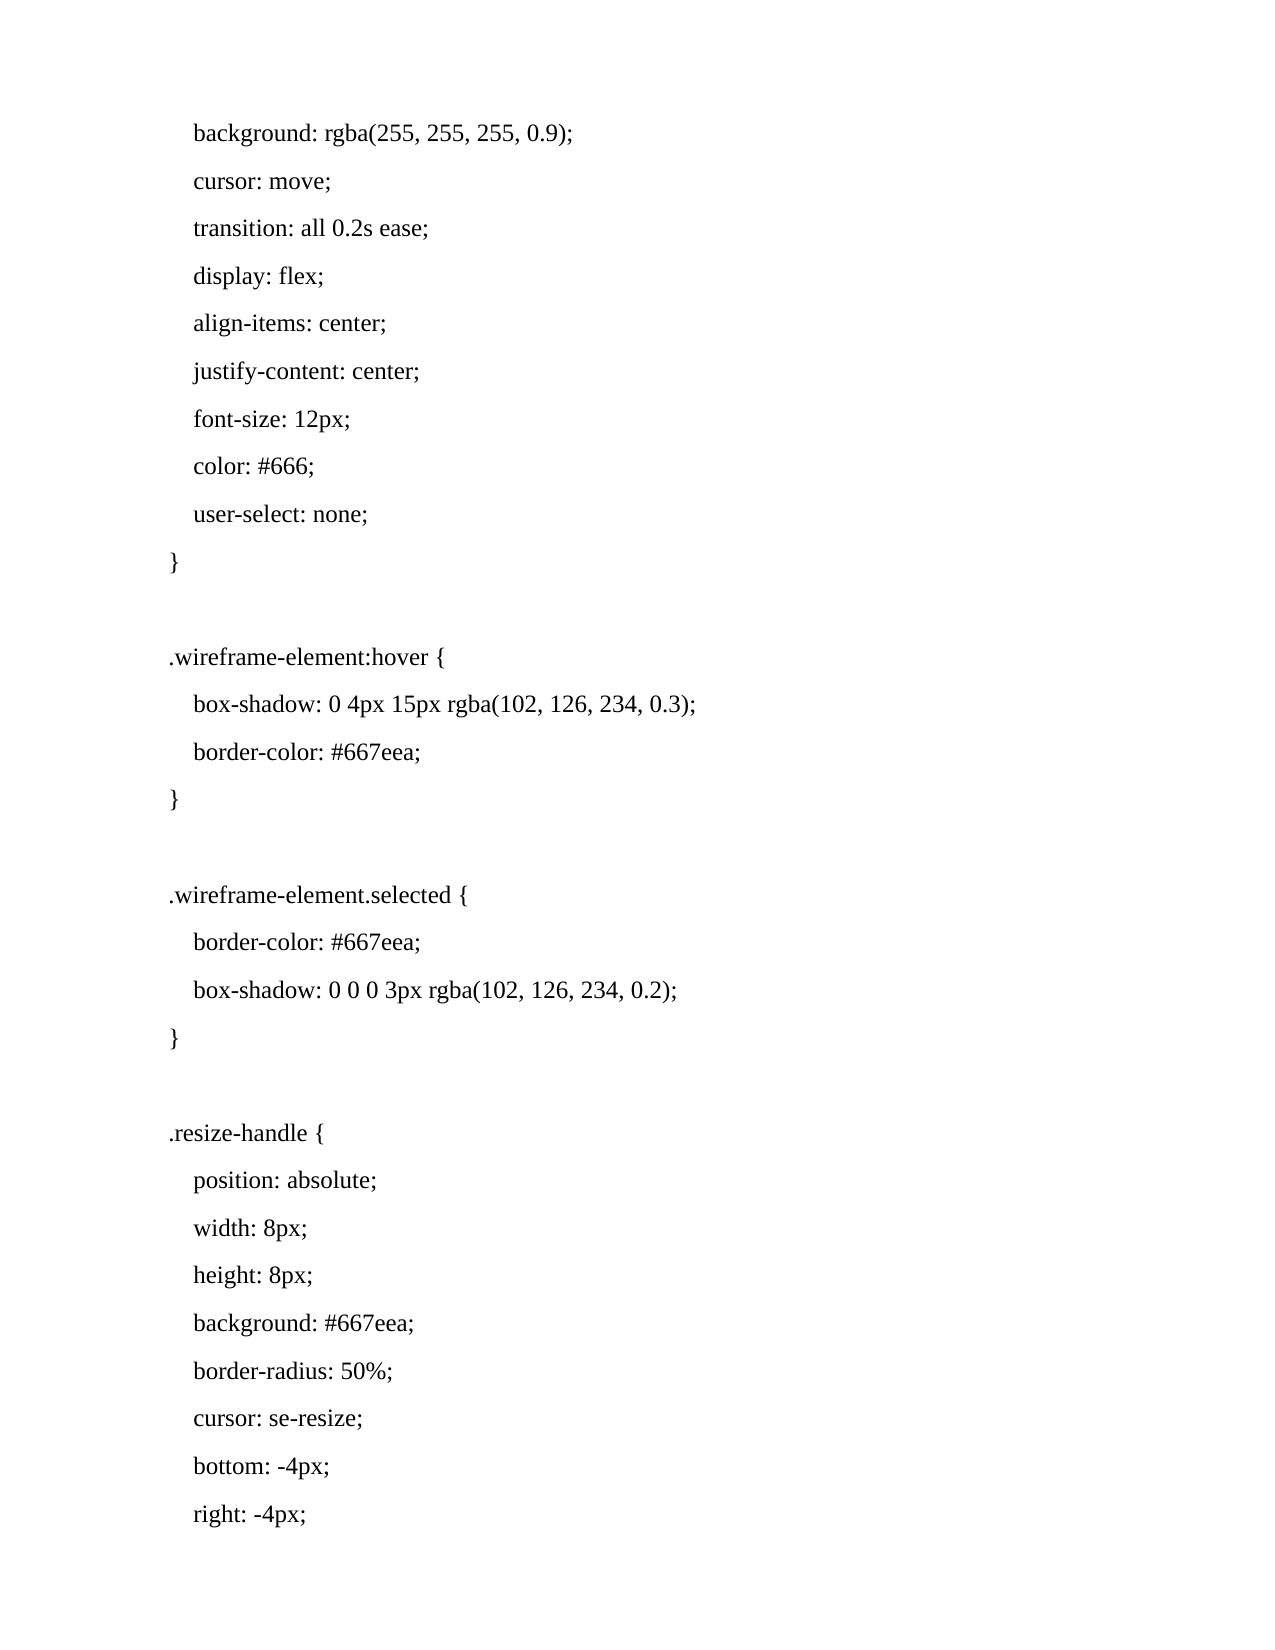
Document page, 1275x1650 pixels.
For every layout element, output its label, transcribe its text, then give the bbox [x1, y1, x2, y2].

text box-shadow: 0 0 0 3px rgba(102, 126, 234, 0.2); [118, 975, 1157, 1004]
text background: rgba(255, 255, 255, 0.9); [118, 118, 1157, 147]
text } [118, 547, 1157, 575]
text .wireframe-element:hover { [118, 642, 1157, 671]
text right: -4px; [118, 1499, 1157, 1527]
text font-size: 12px; [118, 404, 1157, 432]
text width: 8px; [118, 1213, 1157, 1242]
text } [118, 1023, 1157, 1051]
text position: absolute; [118, 1165, 1157, 1194]
text bottom: -4px; [118, 1451, 1157, 1480]
text justify-content: center; [118, 356, 1157, 385]
text .wireframe-element.selected { [118, 880, 1157, 908]
text cursor: se-resize; [118, 1403, 1157, 1432]
text display: flex; [118, 261, 1157, 290]
text box-shadow: 0 4px 15px rgba(102, 126, 234, 0.3); [118, 689, 1157, 718]
text .resize-handle { [118, 1118, 1157, 1147]
text transition: all 0.2s ease; [118, 213, 1157, 242]
text border-radius: 50%; [118, 1356, 1157, 1384]
text height: 8px; [118, 1261, 1157, 1289]
text color: #666; [118, 451, 1157, 480]
text user-select: none; [118, 499, 1157, 528]
text border-color: #667eea; [118, 737, 1157, 766]
text background: #667eea; [118, 1308, 1157, 1337]
text border-color: #667eea; [118, 927, 1157, 956]
text } [118, 784, 1157, 813]
text align-items: center; [118, 308, 1157, 337]
text cursor: move; [118, 166, 1157, 194]
